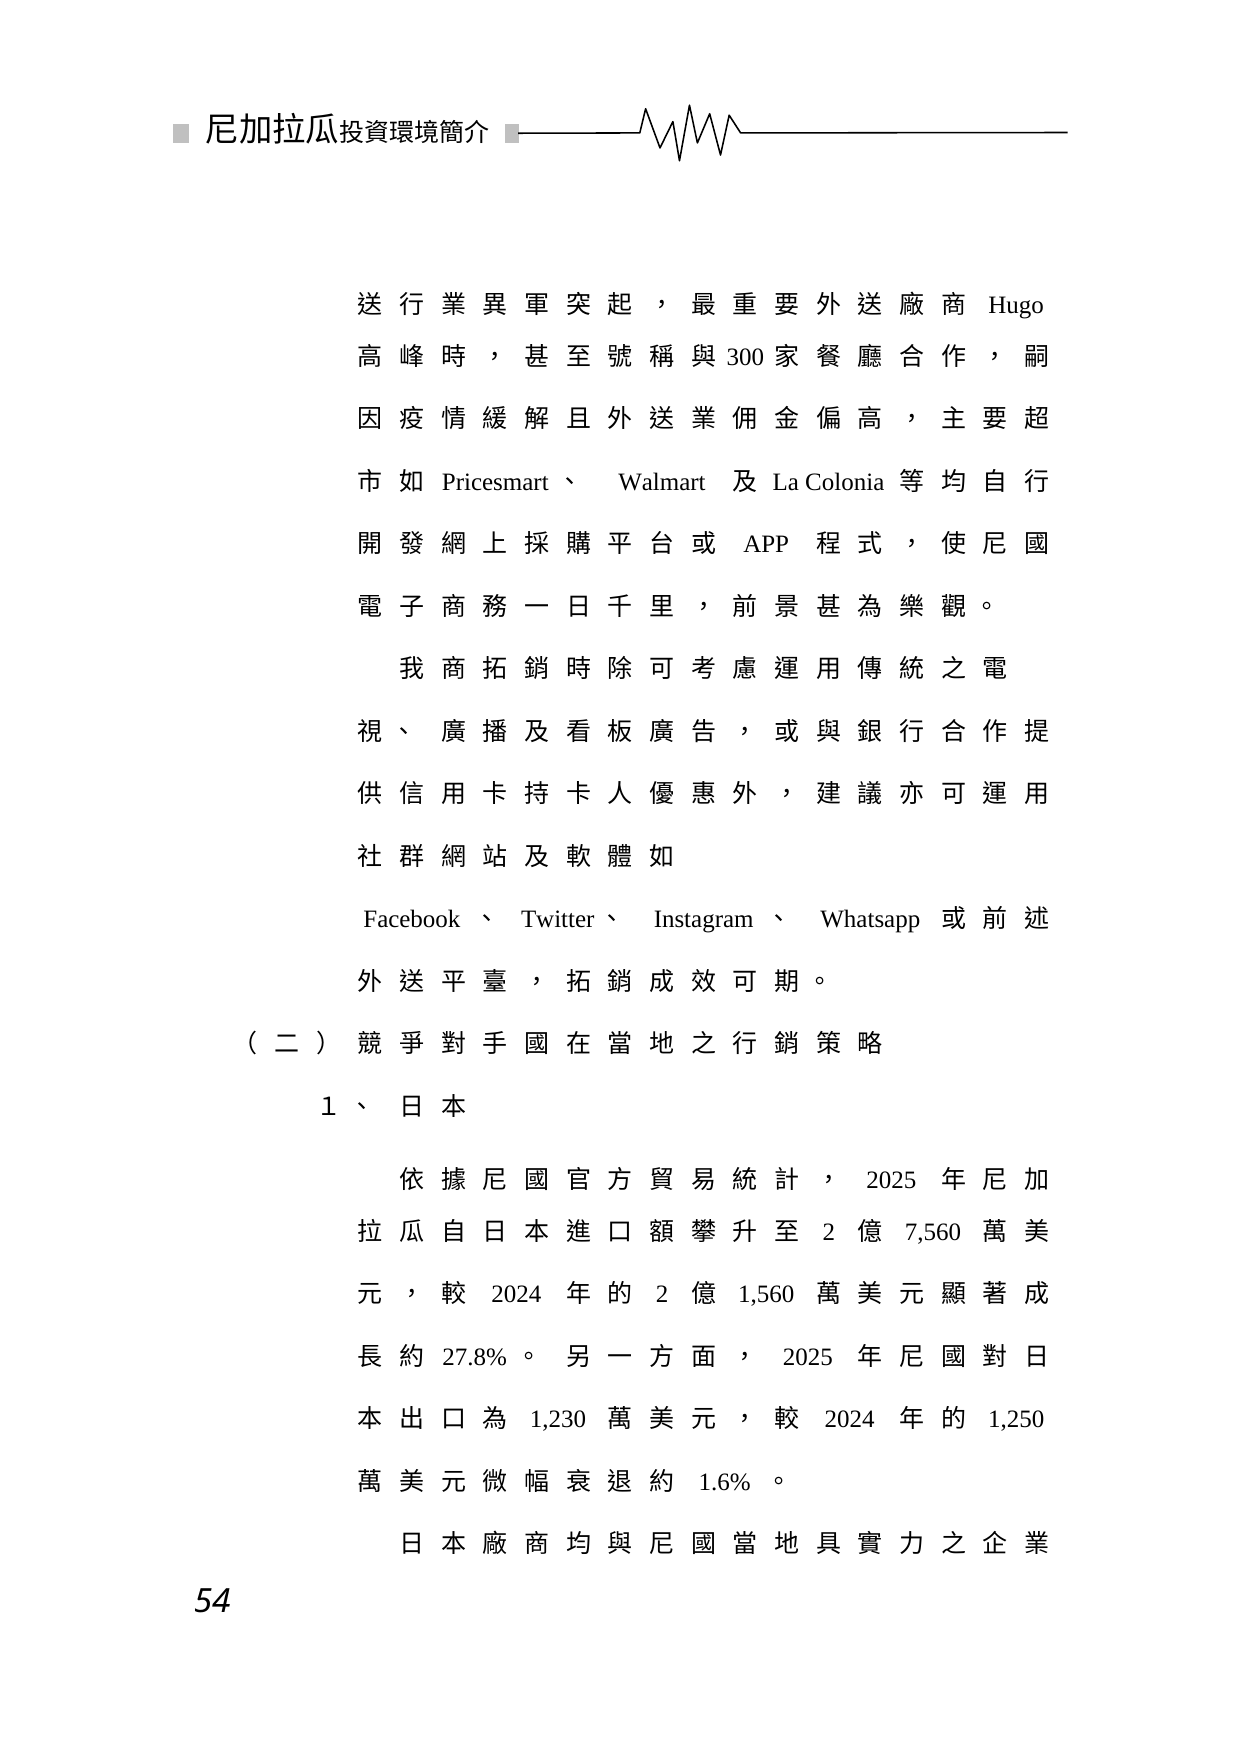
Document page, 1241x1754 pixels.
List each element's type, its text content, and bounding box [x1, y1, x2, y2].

text 依據尼國官方貿易統計，2025年尼加拉瓜自日本進口額攀升至2億7,560萬美元，較2024年的2億1,560萬美元顯著成長約27.8%。另一方面，2025年尼國對日本出口為1,230萬美元，較2024年的1,250萬美元微幅衰退約1.6%。 [330, 1125, 1058, 1500]
text （二）競爭對手國在當地之行銷策略 [207, 1000, 1058, 1063]
text 我商拓銷時除可考慮運用傳統之電視、廣播及看板廣告，或與銀行合作提供信用卡持卡人優惠外，建議亦可運用社群網站及軟體如Facebook、Twitter、Instagram、Whatsapp或前述外送平臺，拓銷成效可期。 [330, 625, 1058, 1000]
text 送行業異軍突起，最重要外送廠商Hugo高峰時，甚至號稱與300家餐廳合作，嗣因疫情緩解且外送業佣金偏高，主要超市如Pricesmart、Walmart及La Colonia等均自行開發網上採購平台或APP程式，使尼國電子商務一日千里，前景甚為樂觀。 [330, 250, 1058, 625]
text 日本廠商均與尼國當地具實力之企業 [330, 1500, 1058, 1563]
text １、日本 [281, 1063, 1058, 1125]
